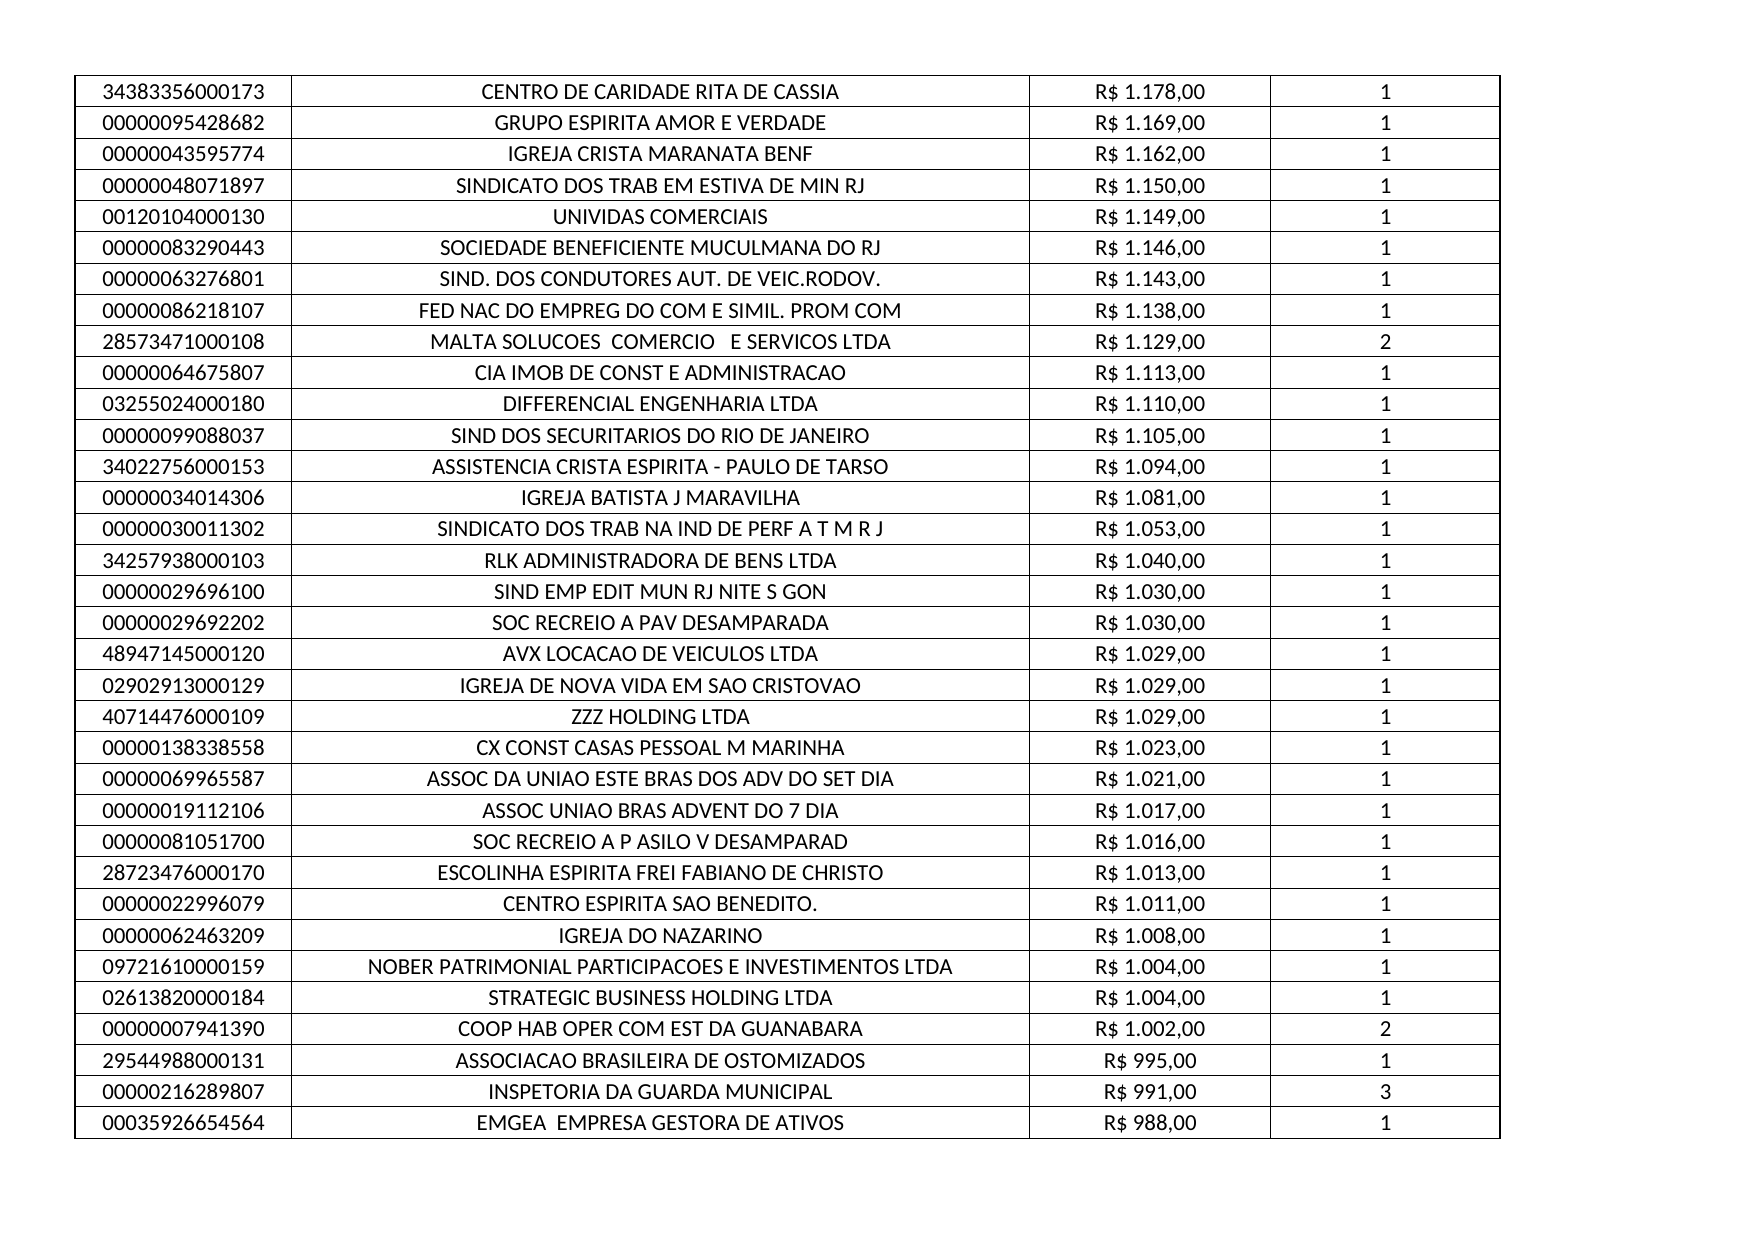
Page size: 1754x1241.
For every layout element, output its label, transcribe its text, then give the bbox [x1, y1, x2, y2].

table_cell NOBER PATRIMONIAL PARTICIPACOES E INVESTIMENTOS LTDA [292, 951, 1029, 981]
table_cell 1 [1271, 357, 1499, 387]
table_cell 1 [1271, 795, 1499, 825]
table_cell R$ 1.105,00 [1030, 420, 1270, 450]
table_cell 1 [1271, 107, 1499, 137]
table_cell RLK ADMINISTRADORA DE BENS LTDA [292, 545, 1029, 575]
table_cell IGREJA CRISTA MARANATA BENF [292, 139, 1029, 169]
table_cell R$ 1.094,00 [1030, 451, 1270, 481]
table_cell 1 [1271, 170, 1499, 200]
table_cell 00035926654564 [76, 1107, 291, 1137]
table_cell 00000029692202 [76, 607, 291, 637]
table_cell 1 [1271, 76, 1499, 106]
table_cell 00000034014306 [76, 482, 291, 512]
table_cell 1 [1271, 732, 1499, 762]
table_cell 00000064675807 [76, 357, 291, 387]
table_cell ZZZ HOLDING LTDA [292, 701, 1029, 731]
table_cell 1 [1271, 982, 1499, 1012]
table_cell ASSISTENCIA CRISTA ESPIRITA - PAULO DE TARSO [292, 451, 1029, 481]
table_cell 28723476000170 [76, 857, 291, 887]
table_cell EMGEA EMPRESA GESTORA DE ATIVOS [292, 1107, 1029, 1137]
table_cell SOC RECREIO A P ASILO V DESAMPARAD [292, 826, 1029, 856]
table_cell CENTRO ESPIRITA SAO BENEDITO. [292, 889, 1029, 919]
table_cell 1 [1271, 826, 1499, 856]
table_cell INSPETORIA DA GUARDA MUNICIPAL [292, 1076, 1029, 1106]
table_cell 1 [1271, 670, 1499, 700]
table_cell 1 [1271, 576, 1499, 606]
table_cell 00000095428682 [76, 107, 291, 137]
table_cell 1 [1271, 1107, 1499, 1137]
table_cell 2 [1271, 326, 1499, 356]
table_cell R$ 1.110,00 [1030, 389, 1270, 419]
table_cell 00000063276801 [76, 264, 291, 294]
table_cell AVX LOCACAO DE VEICULOS LTDA [292, 639, 1029, 669]
table_cell 00000048071897 [76, 170, 291, 200]
table_cell 1 [1271, 1045, 1499, 1075]
table_cell 02613820000184 [76, 982, 291, 1012]
table_cell FED NAC DO EMPREG DO COM E SIMIL. PROM COM [292, 295, 1029, 325]
table_cell R$ 1.143,00 [1030, 264, 1270, 294]
table_cell 1 [1271, 482, 1499, 512]
table_cell R$ 1.029,00 [1030, 639, 1270, 669]
table_cell 00000216289807 [76, 1076, 291, 1106]
table_cell MALTA SOLUCOES COMERCIO E SERVICOS LTDA [292, 326, 1029, 356]
table_cell R$ 1.138,00 [1030, 295, 1270, 325]
table_cell 34022756000153 [76, 451, 291, 481]
table_cell 1 [1271, 545, 1499, 575]
table_cell R$ 1.081,00 [1030, 482, 1270, 512]
table_cell 00000062463209 [76, 920, 291, 950]
table_cell R$ 1.053,00 [1030, 514, 1270, 544]
table_cell 00000043595774 [76, 139, 291, 169]
table_cell CIA IMOB DE CONST E ADMINISTRACAO [292, 357, 1029, 387]
table_cell DIFFERENCIAL ENGENHARIA LTDA [292, 389, 1029, 419]
table_cell 00000138338558 [76, 732, 291, 762]
table_cell 1 [1271, 889, 1499, 919]
table_cell R$ 1.030,00 [1030, 576, 1270, 606]
table_cell 00000081051700 [76, 826, 291, 856]
table_cell SINDICATO DOS TRAB NA IND DE PERF A T M R J [292, 514, 1029, 544]
table_cell 1 [1271, 264, 1499, 294]
table_cell 00000099088037 [76, 420, 291, 450]
table_cell SIND EMP EDIT MUN RJ NITE S GON [292, 576, 1029, 606]
table_cell 1 [1271, 701, 1499, 731]
table_cell SIND DOS SECURITARIOS DO RIO DE JANEIRO [292, 420, 1029, 450]
table_cell R$ 1.013,00 [1030, 857, 1270, 887]
table_cell 1 [1271, 857, 1499, 887]
table_cell CX CONST CASAS PESSOAL M MARINHA [292, 732, 1029, 762]
table_cell 00000022996079 [76, 889, 291, 919]
table_cell 02902913000129 [76, 670, 291, 700]
table_cell 1 [1271, 920, 1499, 950]
table_cell 00000069965587 [76, 764, 291, 794]
table_cell SOCIEDADE BENEFICIENTE MUCULMANA DO RJ [292, 232, 1029, 262]
table_cell 00000030011302 [76, 514, 291, 544]
table_cell 2 [1271, 1014, 1499, 1044]
table_cell ESCOLINHA ESPIRITA FREI FABIANO DE CHRISTO [292, 857, 1029, 887]
table_cell 00000019112106 [76, 795, 291, 825]
table_cell R$ 1.169,00 [1030, 107, 1270, 137]
table_cell 00000086218107 [76, 295, 291, 325]
table_cell COOP HAB OPER COM EST DA GUANABARA [292, 1014, 1029, 1044]
table_cell SINDICATO DOS TRAB EM ESTIVA DE MIN RJ [292, 170, 1029, 200]
table_cell R$ 1.011,00 [1030, 889, 1270, 919]
table_cell 00120104000130 [76, 201, 291, 231]
table_cell IGREJA DE NOVA VIDA EM SAO CRISTOVAO [292, 670, 1029, 700]
table_cell 1 [1271, 514, 1499, 544]
table_cell 29544988000131 [76, 1045, 291, 1075]
table_cell 1 [1271, 639, 1499, 669]
table_cell 1 [1271, 295, 1499, 325]
table_cell 3 [1271, 1076, 1499, 1106]
table_cell ASSOC DA UNIAO ESTE BRAS DOS ADV DO SET DIA [292, 764, 1029, 794]
table_cell 00000029696100 [76, 576, 291, 606]
table_cell IGREJA DO NAZARINO [292, 920, 1029, 950]
table_cell R$ 1.113,00 [1030, 357, 1270, 387]
table_cell 00000083290443 [76, 232, 291, 262]
table_cell IGREJA BATISTA J MARAVILHA [292, 482, 1029, 512]
table_cell SOC RECREIO A PAV DESAMPARADA [292, 607, 1029, 637]
table_cell SIND. DOS CONDUTORES AUT. DE VEIC.RODOV. [292, 264, 1029, 294]
table_cell 28573471000108 [76, 326, 291, 356]
table_cell R$ 1.002,00 [1030, 1014, 1270, 1044]
table_cell 1 [1271, 139, 1499, 169]
table_cell R$ 991,00 [1030, 1076, 1270, 1106]
table_cell 40714476000109 [76, 701, 291, 731]
table_cell 34257938000103 [76, 545, 291, 575]
table_cell R$ 1.029,00 [1030, 670, 1270, 700]
table_cell R$ 1.029,00 [1030, 701, 1270, 731]
table_cell R$ 1.017,00 [1030, 795, 1270, 825]
table_cell ASSOCIACAO BRASILEIRA DE OSTOMIZADOS [292, 1045, 1029, 1075]
table_cell R$ 1.146,00 [1030, 232, 1270, 262]
table_cell 1 [1271, 201, 1499, 231]
table_cell R$ 1.008,00 [1030, 920, 1270, 950]
table_cell 1 [1271, 389, 1499, 419]
table_cell STRATEGIC BUSINESS HOLDING LTDA [292, 982, 1029, 1012]
table_cell R$ 1.030,00 [1030, 607, 1270, 637]
table_cell R$ 995,00 [1030, 1045, 1270, 1075]
table_cell 1 [1271, 607, 1499, 637]
table_cell R$ 1.162,00 [1030, 139, 1270, 169]
table_cell R$ 1.004,00 [1030, 982, 1270, 1012]
table_cell 00000007941390 [76, 1014, 291, 1044]
table_cell R$ 1.021,00 [1030, 764, 1270, 794]
table_cell R$ 1.129,00 [1030, 326, 1270, 356]
table_cell 1 [1271, 420, 1499, 450]
table_cell R$ 1.040,00 [1030, 545, 1270, 575]
table_cell 03255024000180 [76, 389, 291, 419]
table_cell R$ 1.023,00 [1030, 732, 1270, 762]
table_cell 09721610000159 [76, 951, 291, 981]
table_cell R$ 1.016,00 [1030, 826, 1270, 856]
table_cell GRUPO ESPIRITA AMOR E VERDADE [292, 107, 1029, 137]
table_cell 1 [1271, 951, 1499, 981]
table_cell 1 [1271, 451, 1499, 481]
table_cell CENTRO DE CARIDADE RITA DE CASSIA [292, 76, 1029, 106]
table_cell 1 [1271, 232, 1499, 262]
table_cell R$ 1.149,00 [1030, 201, 1270, 231]
table_cell R$ 1.178,00 [1030, 76, 1270, 106]
table_cell 48947145000120 [76, 639, 291, 669]
table_cell 34383356000173 [76, 76, 291, 106]
table_cell R$ 1.150,00 [1030, 170, 1270, 200]
table_cell UNIVIDAS COMERCIAIS [292, 201, 1029, 231]
table_cell R$ 988,00 [1030, 1107, 1270, 1137]
table_cell R$ 1.004,00 [1030, 951, 1270, 981]
table_cell ASSOC UNIAO BRAS ADVENT DO 7 DIA [292, 795, 1029, 825]
table_cell 1 [1271, 764, 1499, 794]
